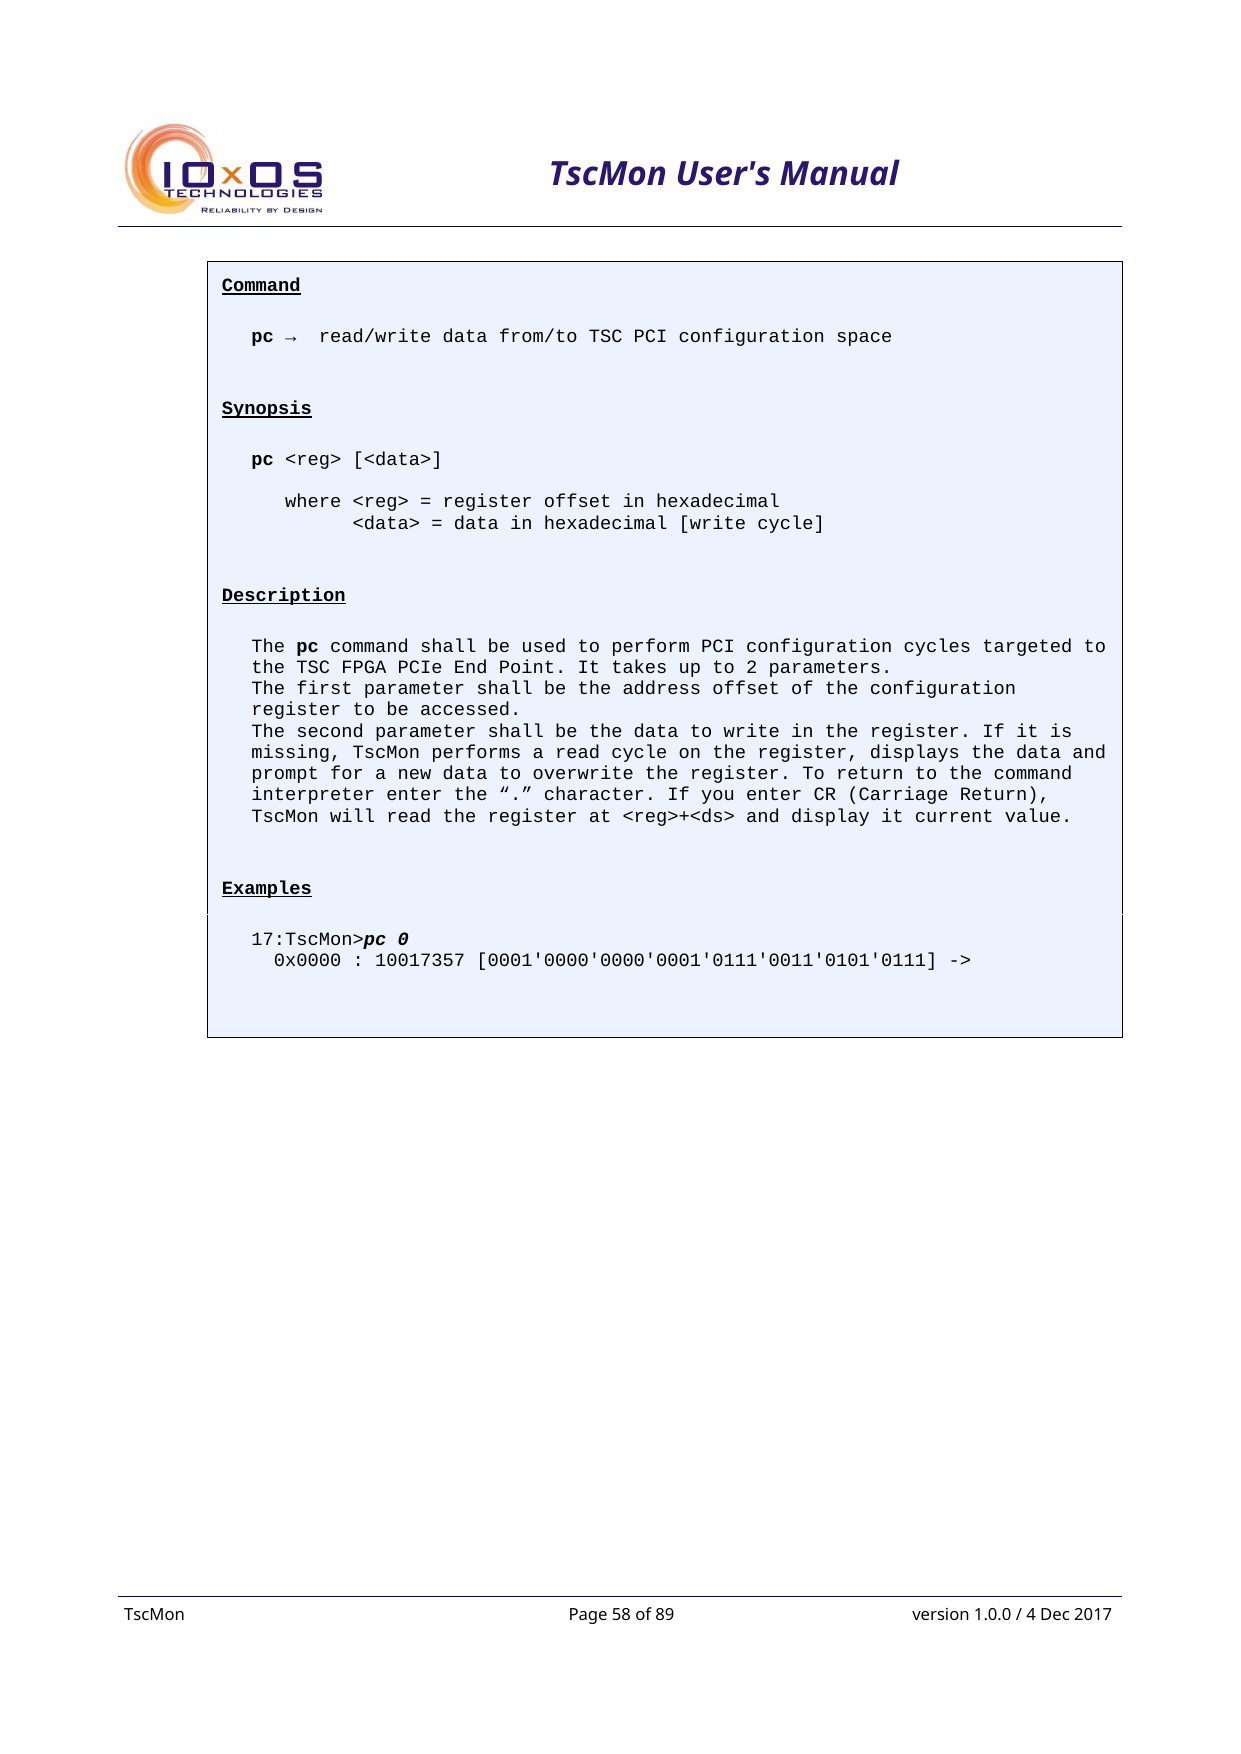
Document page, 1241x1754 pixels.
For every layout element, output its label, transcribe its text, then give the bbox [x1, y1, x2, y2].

text The second parameter shall be the data to write in the register. If it is missing, TscMon performs a read cycle on the register, displays the data and prompt for a new data to overwrite the register. To return to the command interpreter enter the “.” character. If you enter CR (Carriage Return), TscMon will read the register at <reg>+<ds> and display it current value. [208, 721, 1122, 828]
subtitle Synopsis [208, 384, 1122, 435]
text The pc command shall be used to perform PCI configuration cycles targeted to the TSC FPGA PCIe End Point. It takes up to 2 parameters. [208, 622, 1122, 679]
picture [123, 123, 323, 217]
text <data> = data in hexadecimal [write cycle] [208, 513, 1122, 535]
text The first parameter shall be the address offset of the configuration register to be accessed. [208, 679, 1122, 721]
text pc → read/write data from/to TSC PCI configuration space [208, 312, 1122, 348]
text 17:TscMon>pc 0 [208, 914, 1122, 951]
text Command [208, 262, 1122, 312]
text where <reg> = register offset in hexadecimal [208, 492, 1122, 513]
subtitle Description [208, 571, 1122, 622]
subtitle Examples [208, 864, 1122, 914]
text pc <reg> [<data>] [208, 435, 1122, 471]
text 0x0000 : 10017357 [0001'0000'0000'0001'0111'0011'0101'0111] -> [208, 951, 1122, 987]
